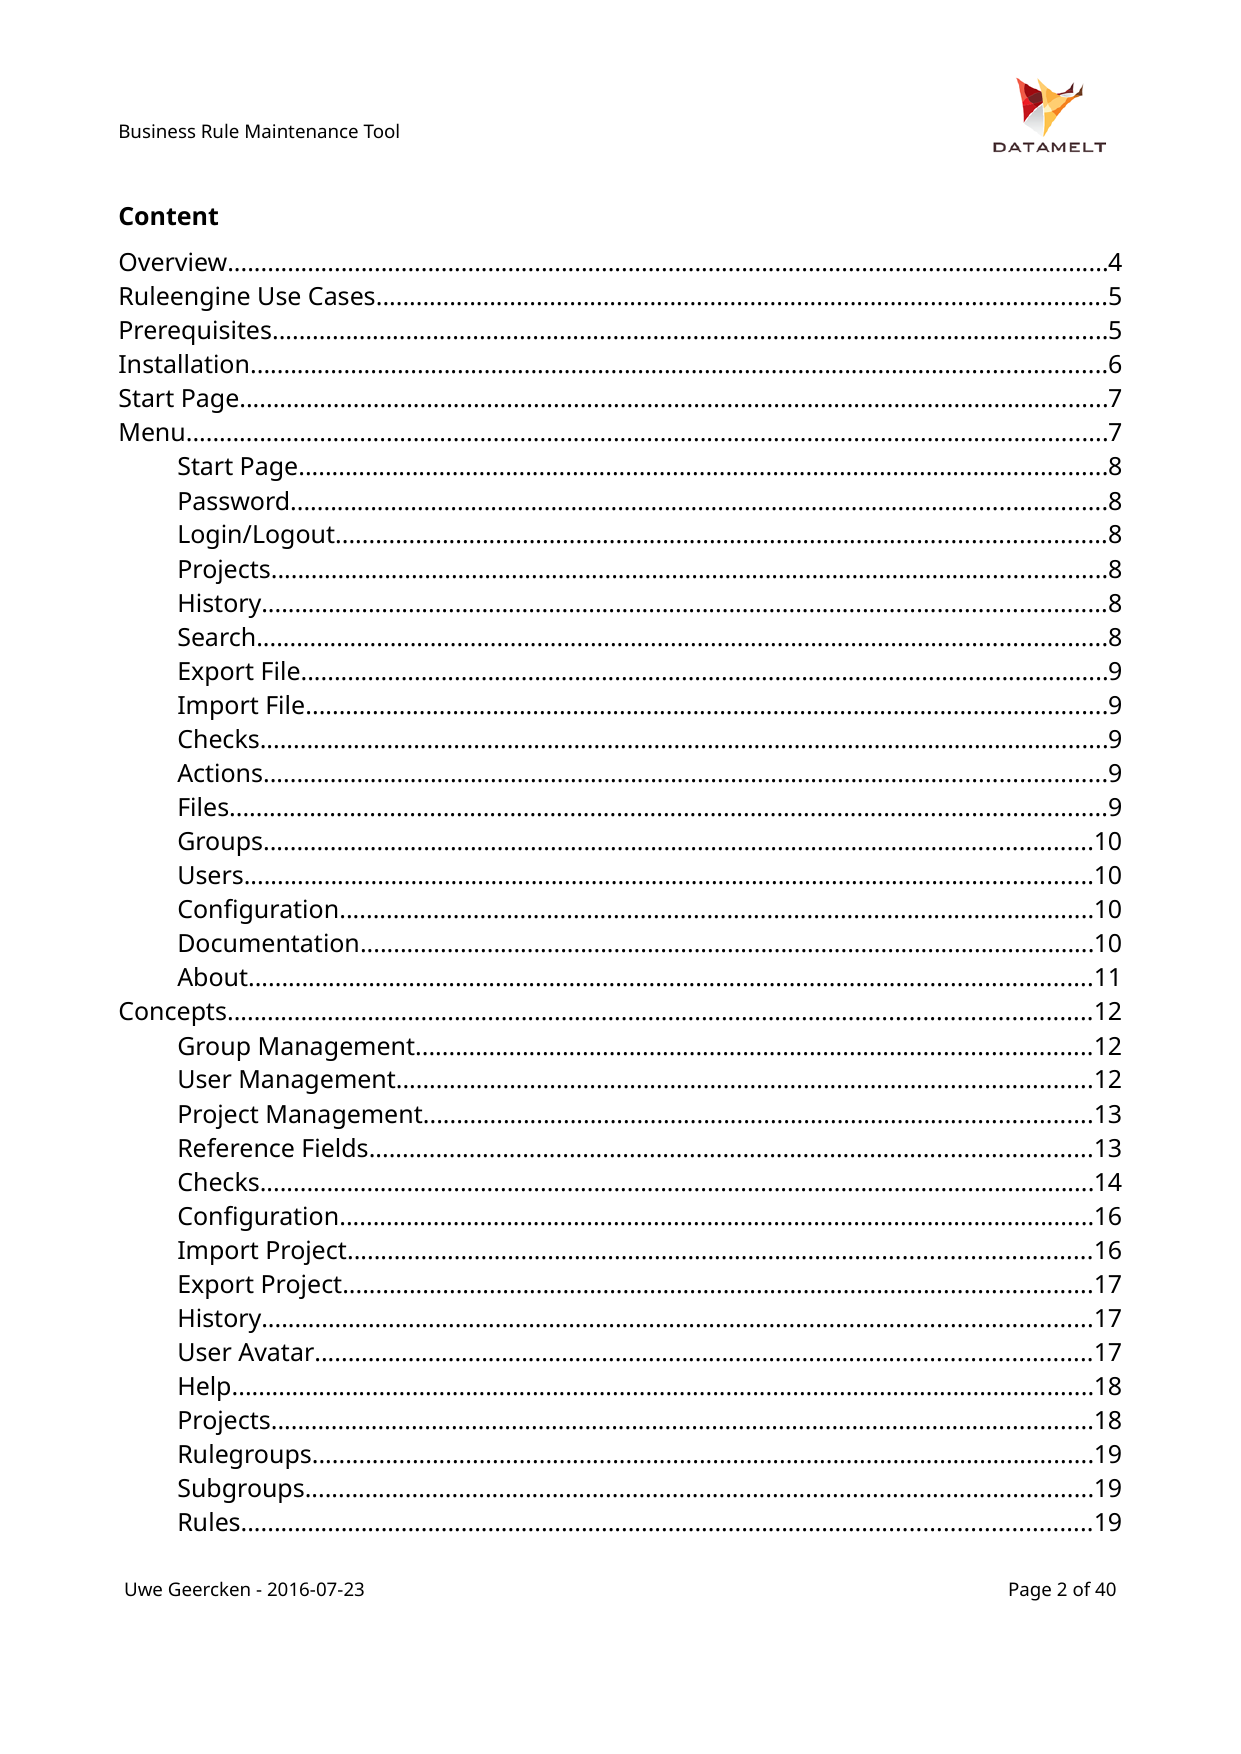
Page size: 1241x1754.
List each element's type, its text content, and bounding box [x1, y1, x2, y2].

text Groups 10 [177, 824, 1122, 858]
text Installation 6 [118, 347, 1122, 381]
text Rulegroups 19 [177, 1437, 1122, 1471]
text Export Project 17 [177, 1267, 1122, 1301]
text Projects 18 [177, 1403, 1122, 1437]
subtitle Content [118, 198, 1122, 232]
text Start Page 7 [118, 381, 1122, 415]
text Group Management 12 [177, 1028, 1122, 1062]
text Configuration 10 [177, 892, 1122, 926]
text Menu 7 [118, 415, 1122, 449]
text Start Page 8 [177, 449, 1122, 483]
text Actions 9 [177, 756, 1122, 790]
text User Avatar 17 [177, 1335, 1122, 1369]
text Checks 9 [177, 722, 1122, 756]
text Documentation 10 [177, 926, 1122, 960]
text Users 10 [177, 858, 1122, 892]
text Checks 14 [177, 1164, 1122, 1198]
text About 11 [177, 960, 1122, 994]
text Concepts 12 [118, 994, 1122, 1028]
text Import File 9 [177, 687, 1122, 722]
text Files 9 [177, 790, 1122, 824]
text Export File 9 [177, 653, 1122, 687]
text Help 18 [177, 1369, 1122, 1403]
text Ruleengine Use Cases 5 [118, 279, 1122, 313]
text Login/Logout 8 [177, 517, 1122, 551]
text Import Project 16 [177, 1232, 1122, 1267]
text Reference Fields 13 [177, 1130, 1122, 1164]
text History 8 [177, 585, 1122, 619]
text History 17 [177, 1301, 1122, 1335]
picture [992, 69, 1107, 160]
text Projects 8 [177, 551, 1122, 585]
text Project Management 13 [177, 1096, 1122, 1130]
text Configuration 16 [177, 1198, 1122, 1232]
text Prerequisites 5 [118, 313, 1122, 347]
text Password 8 [177, 483, 1122, 517]
text Search 8 [177, 619, 1122, 653]
text User Management 12 [177, 1062, 1122, 1096]
text Rules 19 [177, 1505, 1122, 1539]
text Subgroups 19 [177, 1471, 1122, 1505]
text Overview 4 [118, 245, 1122, 279]
